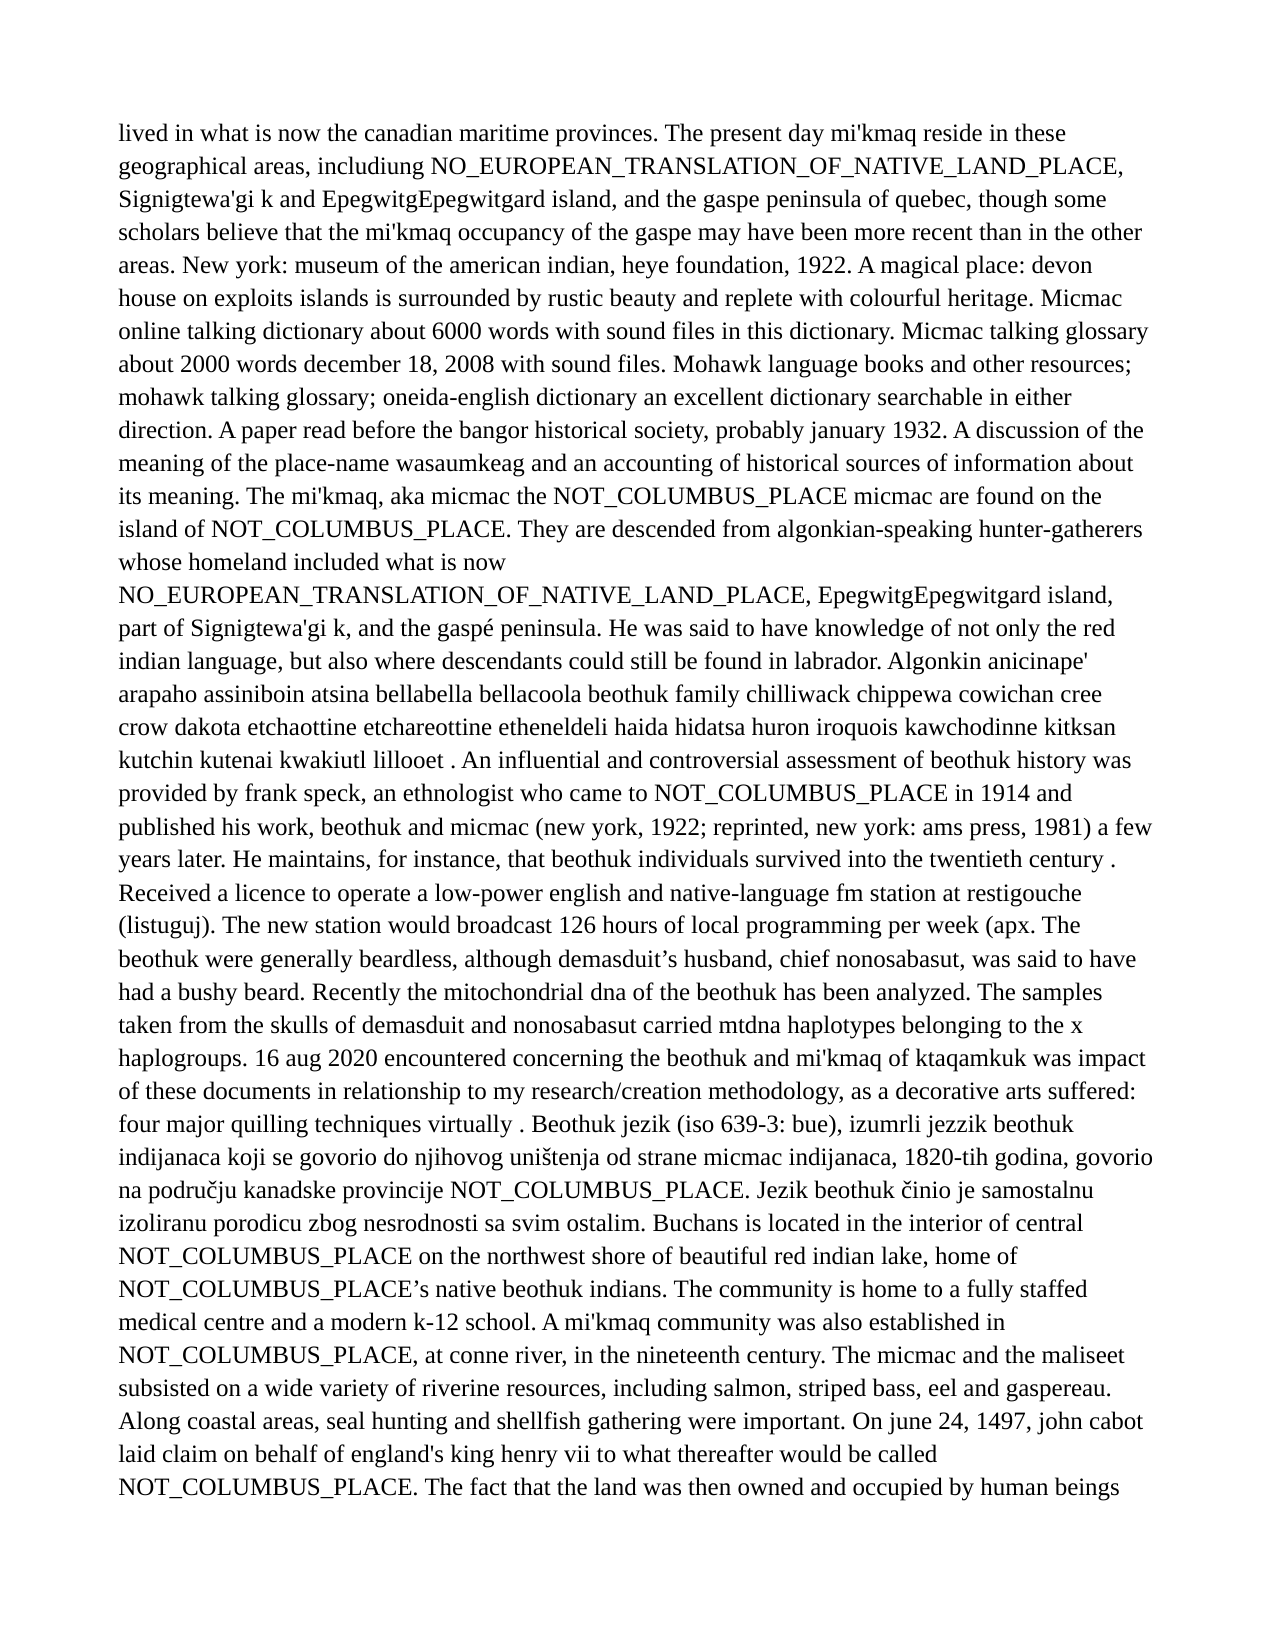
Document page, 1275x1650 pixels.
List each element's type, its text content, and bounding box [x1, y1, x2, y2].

text lived in what is now the canadian maritime provinces. The present day mi'kmaq reside in these geographical areas, includiung NO_EUROPEAN_TRANSLATION_OF_NATIVE_LAND_PLACE, Signigtewa'gi k and EpegwitgEpegwitgard island, and the gaspe peninsula of quebec, though some scholars believe that the mi'kmaq occupancy of the gaspe may have been more recent than in the other areas. New york: museum of the american indian, heye foundation, 1922. A magical place: devon house on exploits islands is surrounded by rustic beauty and replete with colourful heritage. Micmac online talking dictionary about 6000 words with sound files in this dictionary. Micmac talking glossary about 2000 words december 18, 2008 with sound files. Mohawk language books and other resources; mohawk talking glossary; oneida-english dictionary an excellent dictionary searchable in either direction. A paper read before the bangor historical society, probably january 1932. A discussion of the meaning of the place-name wasaumkeag and an accounting of historical sources of information about its meaning. The mi'kmaq, aka micmac the NOT_COLUMBUS_PLACE micmac are found on the island of NOT_COLUMBUS_PLACE. They are descended from algonkian‐speaking hunter‐gatherers whose homeland included what is now NO_EUROPEAN_TRANSLATION_OF_NATIVE_LAND_PLACE, EpegwitgEpegwitgard island, part of Signigtewa'gi k, and the gaspé peninsula. He was said to have knowledge of not only the red indian language, but also where descendants could still be found in labrador. Algonkin anicinape' arapaho assiniboin atsina bellabella bellacoola beothuk family chilliwack chippewa cowichan cree crow dakota etchaottine etchareottine etheneldeli haida hidatsa huron iroquois kawchodinne kitksan kutchin kutenai kwakiutl lillooet . An influential and controversial assessment of beothuk history was provided by frank speck, an ethnologist who came to NOT_COLUMBUS_PLACE in 1914 and published his work, beothuk and micmac (new york, 1922; reprinted, new york: ams press, 1981) a few years later. He maintains, for instance, that beothuk individuals survived into the twentieth century . Received a licence to operate a low-power english and native-language fm station at restigouche (listuguj). The new station would broadcast 126 hours of local programming per week (apx. The beothuk were generally beardless, although demasduit’s husband, chief nonosabasut, was said to have had a bushy beard. Recently the mitochondrial dna of the beothuk has been analyzed. The samples taken from the skulls of demasduit and nonosabasut carried mtdna haplotypes belonging to the x haplogroups. 16 aug 2020 encountered concerning the beothuk and mi'kmaq of ktaqamkuk was impact of these documents in relationship to my research/creation methodology, as a decorative arts suffered: four major quilling techniques virtually . Beothuk jezik (iso 639-3: bue), izumrli jezzik beothuk indijanaca koji se govorio do njihovog uništenja od strane micmac indijanaca, 1820-tih godina, govorio na području kanadske provincije NOT_COLUMBUS_PLACE. Jezik beothuk činio je samostalnu izoliranu porodicu zbog nesrodnosti sa svim ostalim. Buchans is located in the interior of central NOT_COLUMBUS_PLACE on the northwest shore of beautiful red indian lake, home of NOT_COLUMBUS_PLACE’s native beothuk indians. The community is home to a fully staffed medical centre and a modern k-12 school. A mi'kmaq community was also established in NOT_COLUMBUS_PLACE, at conne river, in the nineteenth century. The micmac and the maliseet subsisted on a wide variety of riverine resources, including salmon, striped bass, eel and gaspereau. Along coastal areas, seal hunting and shellfish gathering were important. On june 24, 1497, john cabot laid claim on behalf of england's king henry vii to what thereafter would be called NOT_COLUMBUS_PLACE. The fact that the land was then owned and occupied by human beings [118, 118, 1157, 1501]
